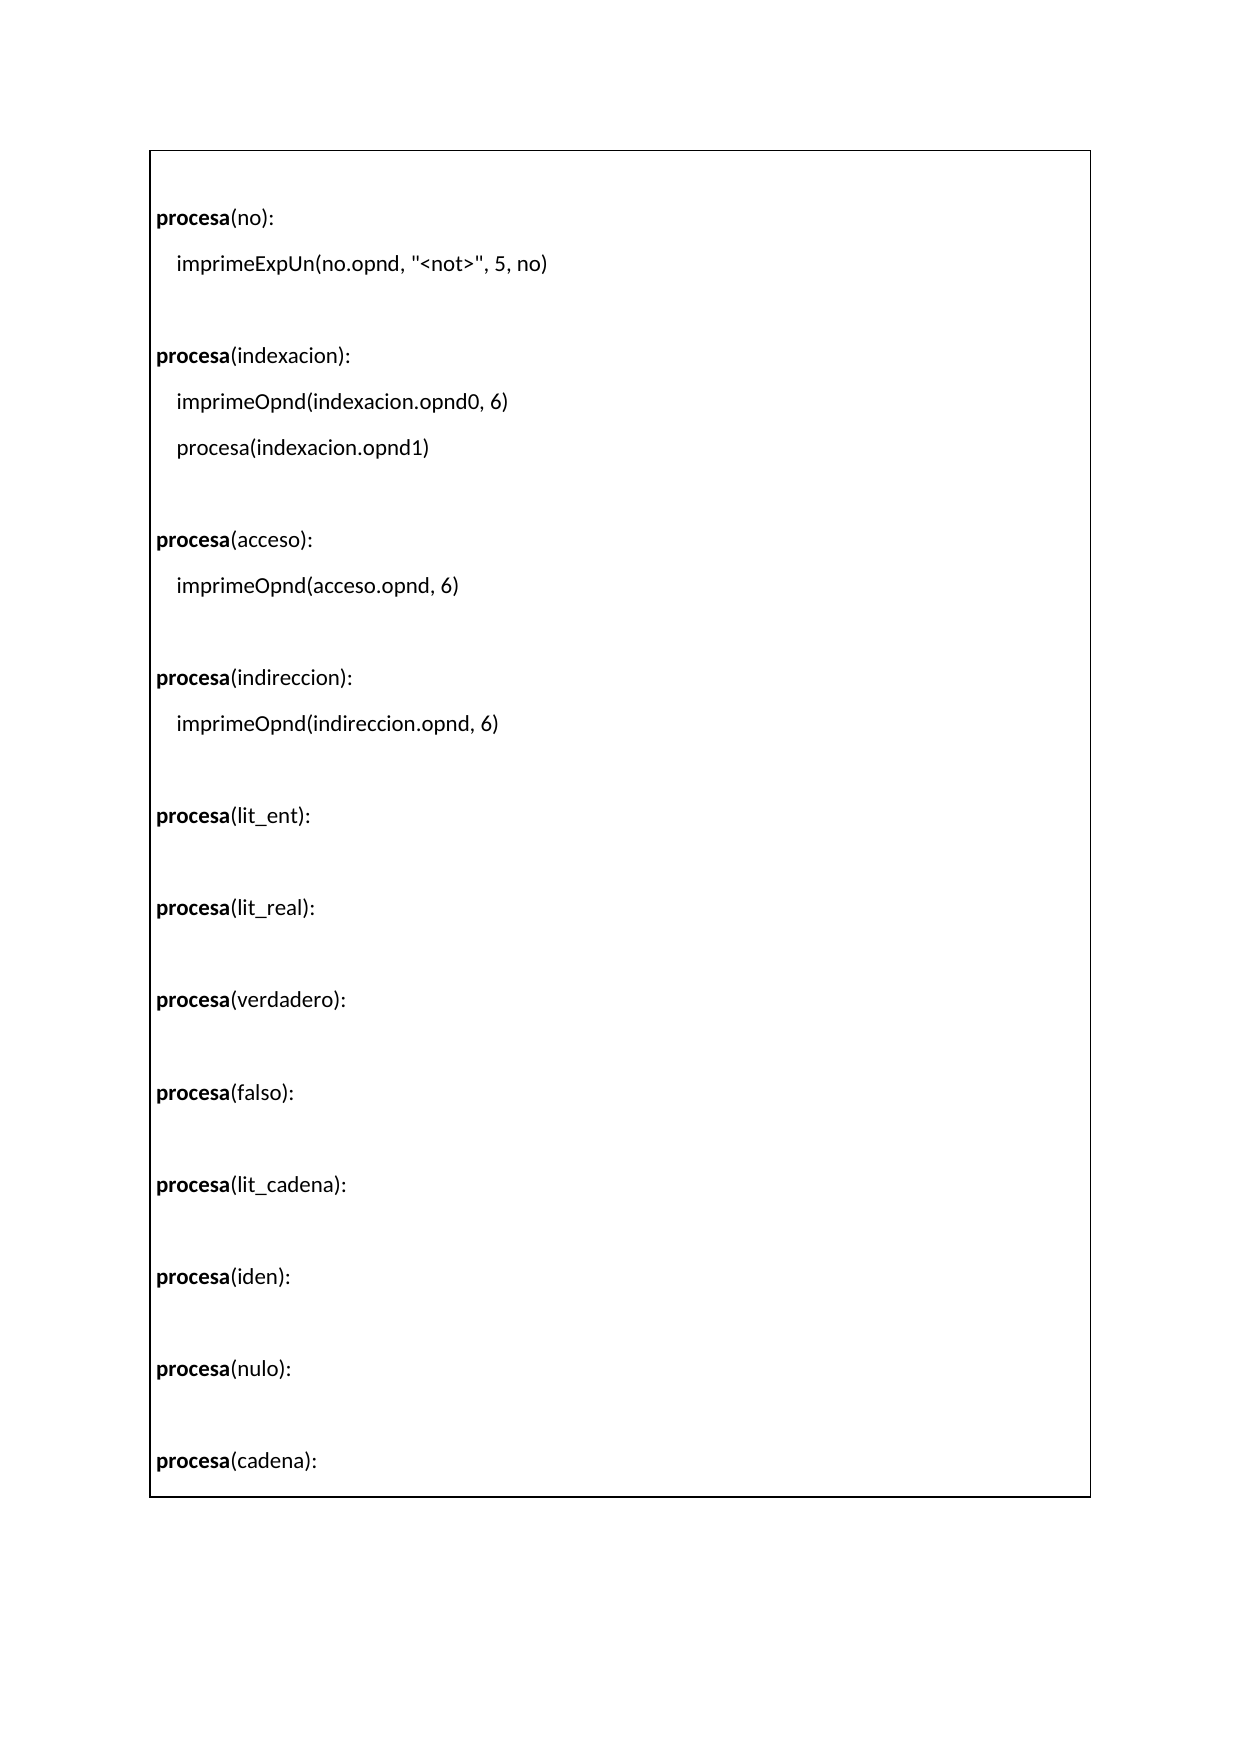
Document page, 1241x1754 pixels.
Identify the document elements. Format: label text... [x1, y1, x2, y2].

table_header procesa(no): imprimeExpUn(no.opnd, "<not>", 5, no) procesa(indexacion): imprimeOpnd(indexacion.opnd0, 6) procesa(indexacion.opnd1) procesa(acceso): imprimeOpnd(acceso.opnd, 6) procesa(indireccion): imprimeOpnd(indireccion.opnd, 6) procesa(lit_ent): procesa(lit_real): procesa(verdadero): procesa(falso): procesa(lit_cadena): procesa(iden): procesa(nulo): procesa(cadena): [151, 151, 1090, 1496]
